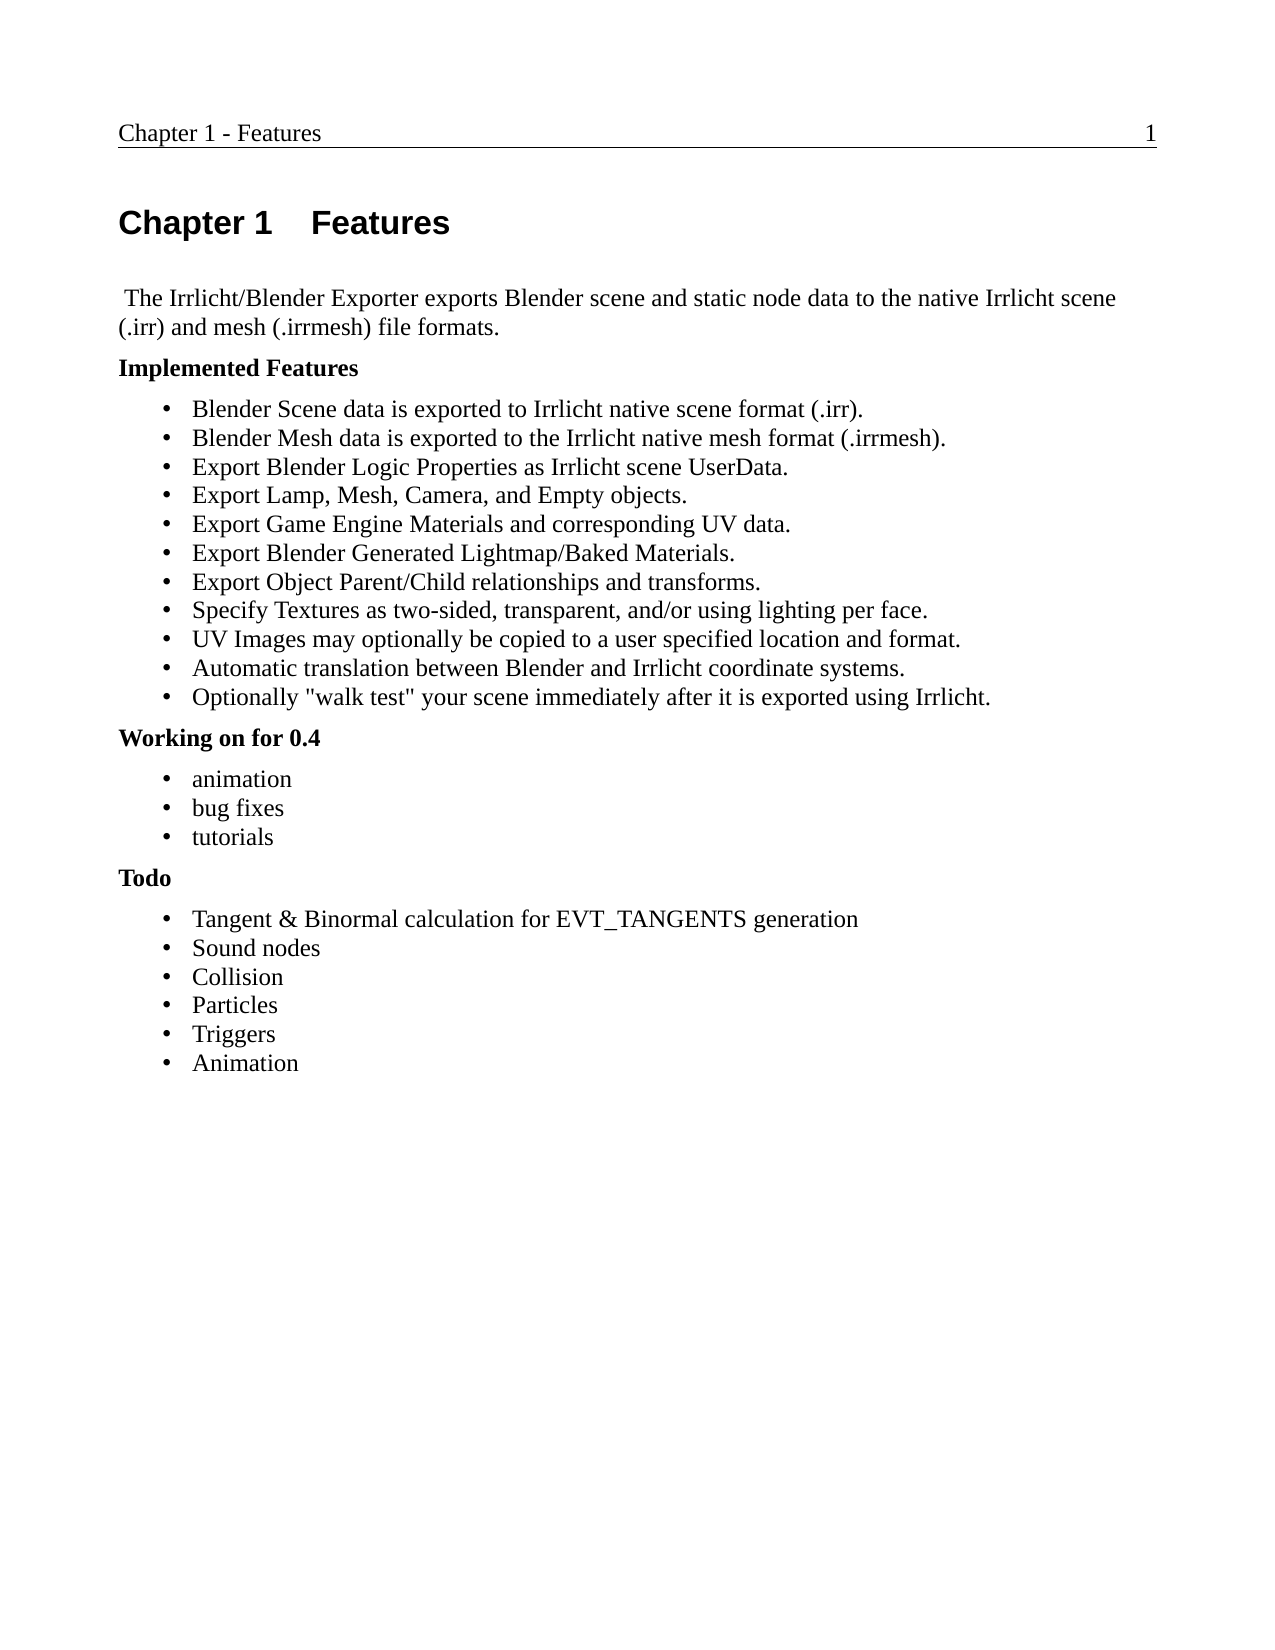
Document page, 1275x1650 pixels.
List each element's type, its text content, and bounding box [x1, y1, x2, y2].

list Sound nodes [162, 933, 1157, 962]
list Collision [162, 962, 1157, 991]
list tutorials [162, 822, 1157, 851]
subtitle Features [118, 203, 1157, 242]
text Todo [118, 863, 1157, 892]
list Export Blender Logic Properties as Irrlicht scene UserData. [162, 452, 1157, 481]
text The Irrlicht/Blender Exporter exports Blender scene and static node data to the native Irrlicht scene (.irr) and mesh (.irrmesh) file formats. [118, 283, 1157, 341]
list Export Blender Generated Lightmap/Baked Materials. [162, 538, 1157, 567]
list Export Game Engine Materials and corresponding UV data. [162, 509, 1157, 538]
list Blender Scene data is exported to Irrlicht native scene format (.irr). [162, 394, 1157, 423]
text Working on for 0.4 [118, 723, 1157, 752]
list Export Lamp, Mesh, Camera, and Empty objects. [162, 481, 1157, 509]
list animation [162, 764, 1157, 793]
list Automatic translation between Blender and Irrlicht coordinate systems. [162, 653, 1157, 682]
list Triggers [162, 1019, 1157, 1048]
list Particles [162, 991, 1157, 1019]
list Export Object Parent/Child relationships and transforms. [162, 567, 1157, 596]
list Blender Mesh data is exported to the Irrlicht native mesh format (.irrmesh). [162, 423, 1157, 452]
list Specify Textures as two-sided, transparent, and/or using lighting per face. [162, 596, 1157, 624]
list Animation [162, 1048, 1157, 1077]
list Tangent & Binormal calculation for EVT_TANGENTS generation [162, 904, 1157, 933]
list UV Images may optionally be copied to a user specified location and format. [162, 624, 1157, 653]
text Implemented Features [118, 353, 1157, 382]
list bug fixes [162, 793, 1157, 822]
list Optionally "walk test" your scene immediately after it is exported using Irrlicht. [162, 682, 1157, 711]
